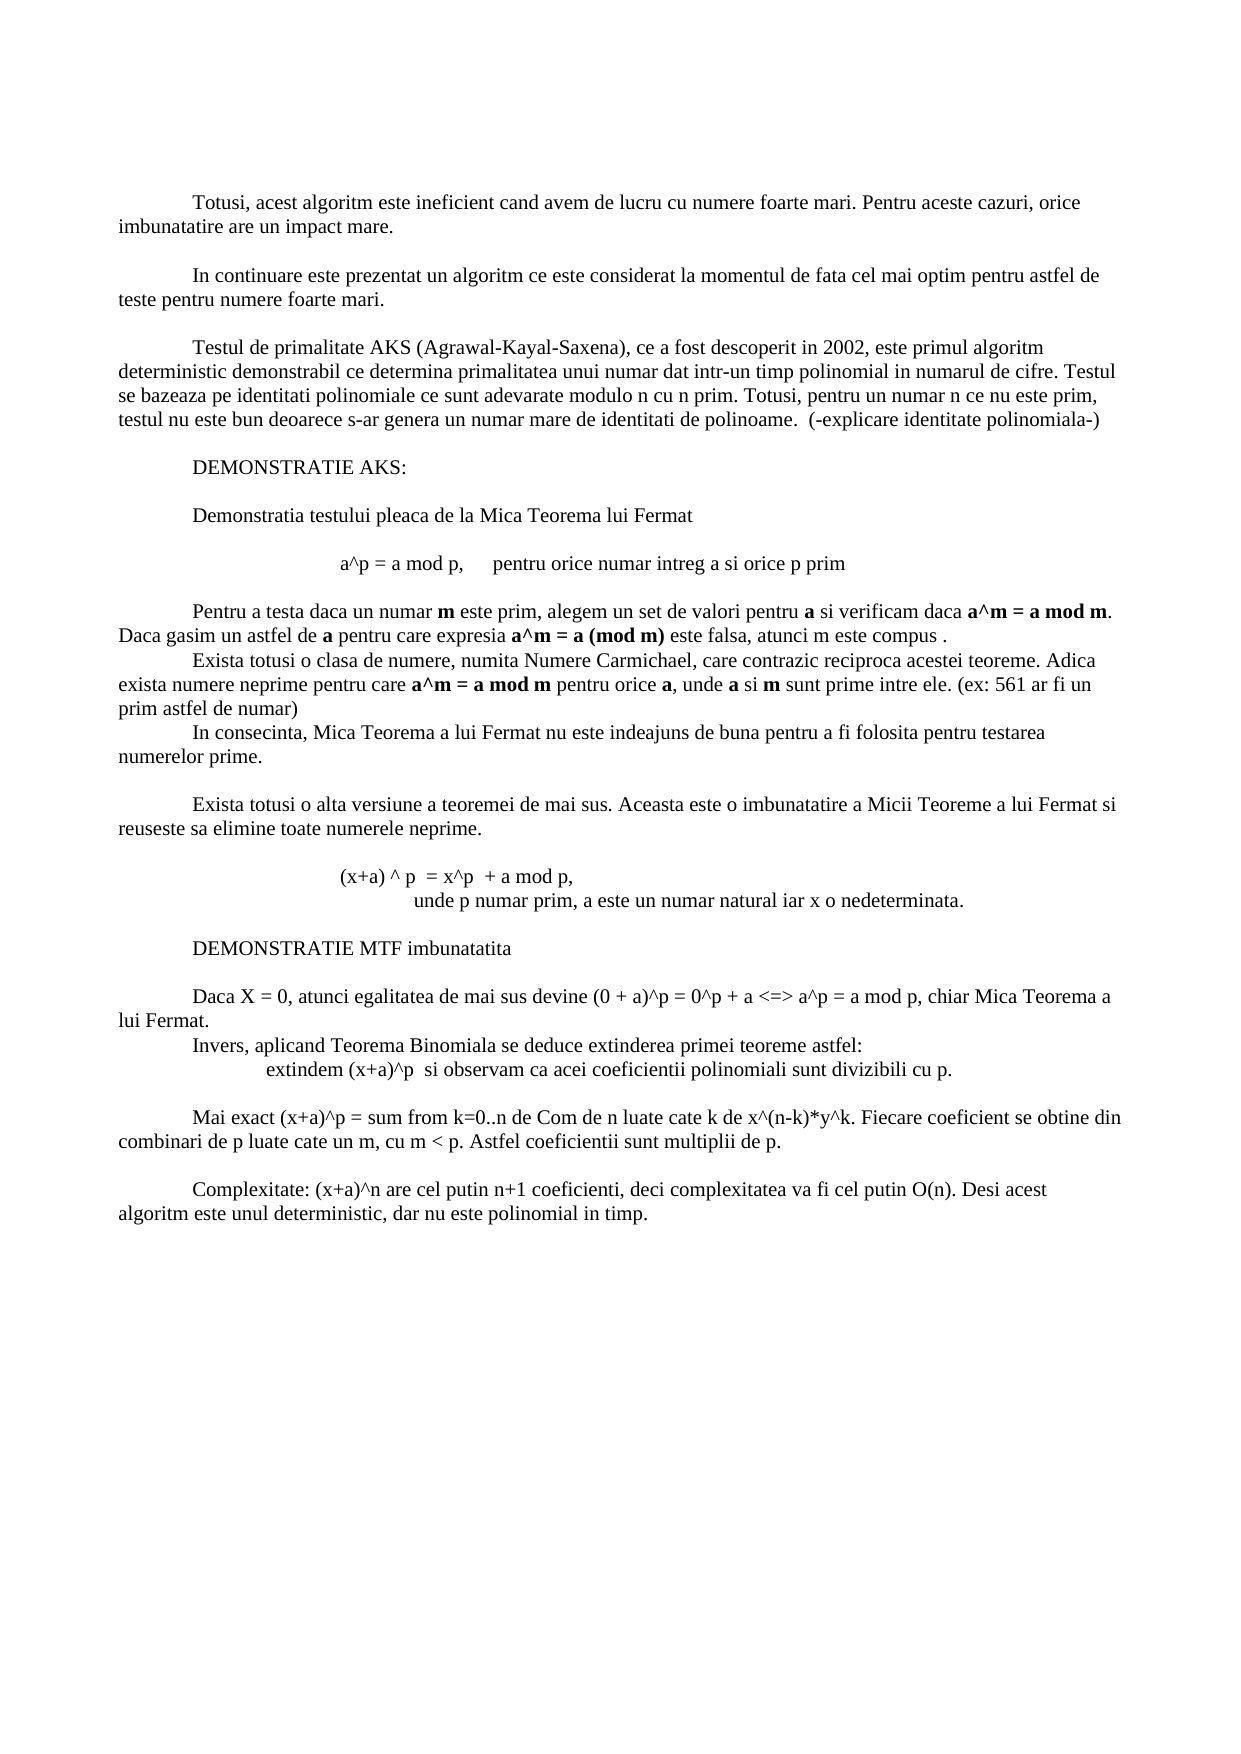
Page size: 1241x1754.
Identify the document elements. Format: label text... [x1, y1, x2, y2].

text Invers, aplicand Teorema Binomiala se deduce extinderea primei teoreme astfel: [118, 1032, 1122, 1057]
text Exista totusi o alta versiune a teoremei de mai sus. Aceasta este o imbunatatire a Micii Teoreme a lui Fermat si reuseste sa elimine toate numerele neprime. [118, 792, 1122, 840]
text Mai exact (x+a)^p = sum from k=0..n de Com de n luate cate k de x^(n-k)*y^k. Fiecare coeficient se obtine din combinari de p luate cate un m, cu m < p. Astfel coeficientii sunt multiplii de p. [118, 1105, 1122, 1153]
text Pentru a testa daca un numar m este prim, alegem un set de valori pentru a si verificam daca a^m = a mod m. Daca gasim un astfel de a pentru care expresia a^m = a (mod m) este falsa, atunci m este compus . [118, 599, 1122, 647]
text DEMONSTRATIE AKS: [118, 455, 1122, 479]
text Totusi, acest algoritm este ineficient cand avem de lucru cu numere foarte mari. Pentru aceste cazuri, orice imbunatatire are un impact mare. [118, 190, 1122, 238]
text In consecinta, Mica Teorema a lui Fermat nu este indeajuns de buna pentru a fi folosita pentru testarea numerelor prime. [118, 720, 1122, 768]
text unde p numar prim, a este un numar natural iar x o nedeterminata. [118, 888, 1122, 912]
text Complexitate: (x+a)^n are cel putin n+1 coeficienti, deci complexitatea va fi cel putin O(n). Desi acest algoritm este unul deterministic, dar nu este polinomial in timp. [118, 1177, 1122, 1225]
text In continuare este prezentat un algoritm ce este considerat la momentul de fata cel mai optim pentru astfel de teste pentru numere foarte mari. [118, 262, 1122, 311]
text Demonstratia testului pleaca de la Mica Teorema lui Fermat [118, 503, 1122, 527]
text DEMONSTRATIE MTF imbunatatita [118, 936, 1122, 960]
text extindem (x+a)^p si observam ca acei coeficientii polinomiali sunt divizibili cu p. [118, 1057, 1122, 1081]
text Daca X = 0, atunci egalitatea de mai sus devine (0 + a)^p = 0^p + a <=> a^p = a mod p, chiar Mica Teorema a lui Fermat. [118, 984, 1122, 1032]
text a^p = a mod p, pentru orice numar intreg a si orice p prim [118, 551, 1122, 575]
text Testul de primalitate AKS (Agrawal-Kayal-Saxena), ce a fost descoperit in 2002, este primul algoritm deterministic demonstrabil ce determina primalitatea unui numar dat intr-un timp polinomial in numarul de cifre. Testul se bazeaza pe identitati polinomiale ce sunt adevarate modulo n cu n prim. Totusi, pentru un numar n ce nu este prim, testul nu este bun deoarece s-ar genera un numar mare de identitati de polinoame. (-explicare identitate polinomiala-) [118, 335, 1122, 431]
text Exista totusi o clasa de numere, numita Numere Carmichael, care contrazic reciproca acestei teoreme. Adica exista numere neprime pentru care a^m = a mod m pentru orice a, unde a si m sunt prime intre ele. (ex: 561 ar fi un prim astfel de numar) [118, 647, 1122, 720]
text (x+a) ^ p = x^p + a mod p, [118, 864, 1122, 888]
